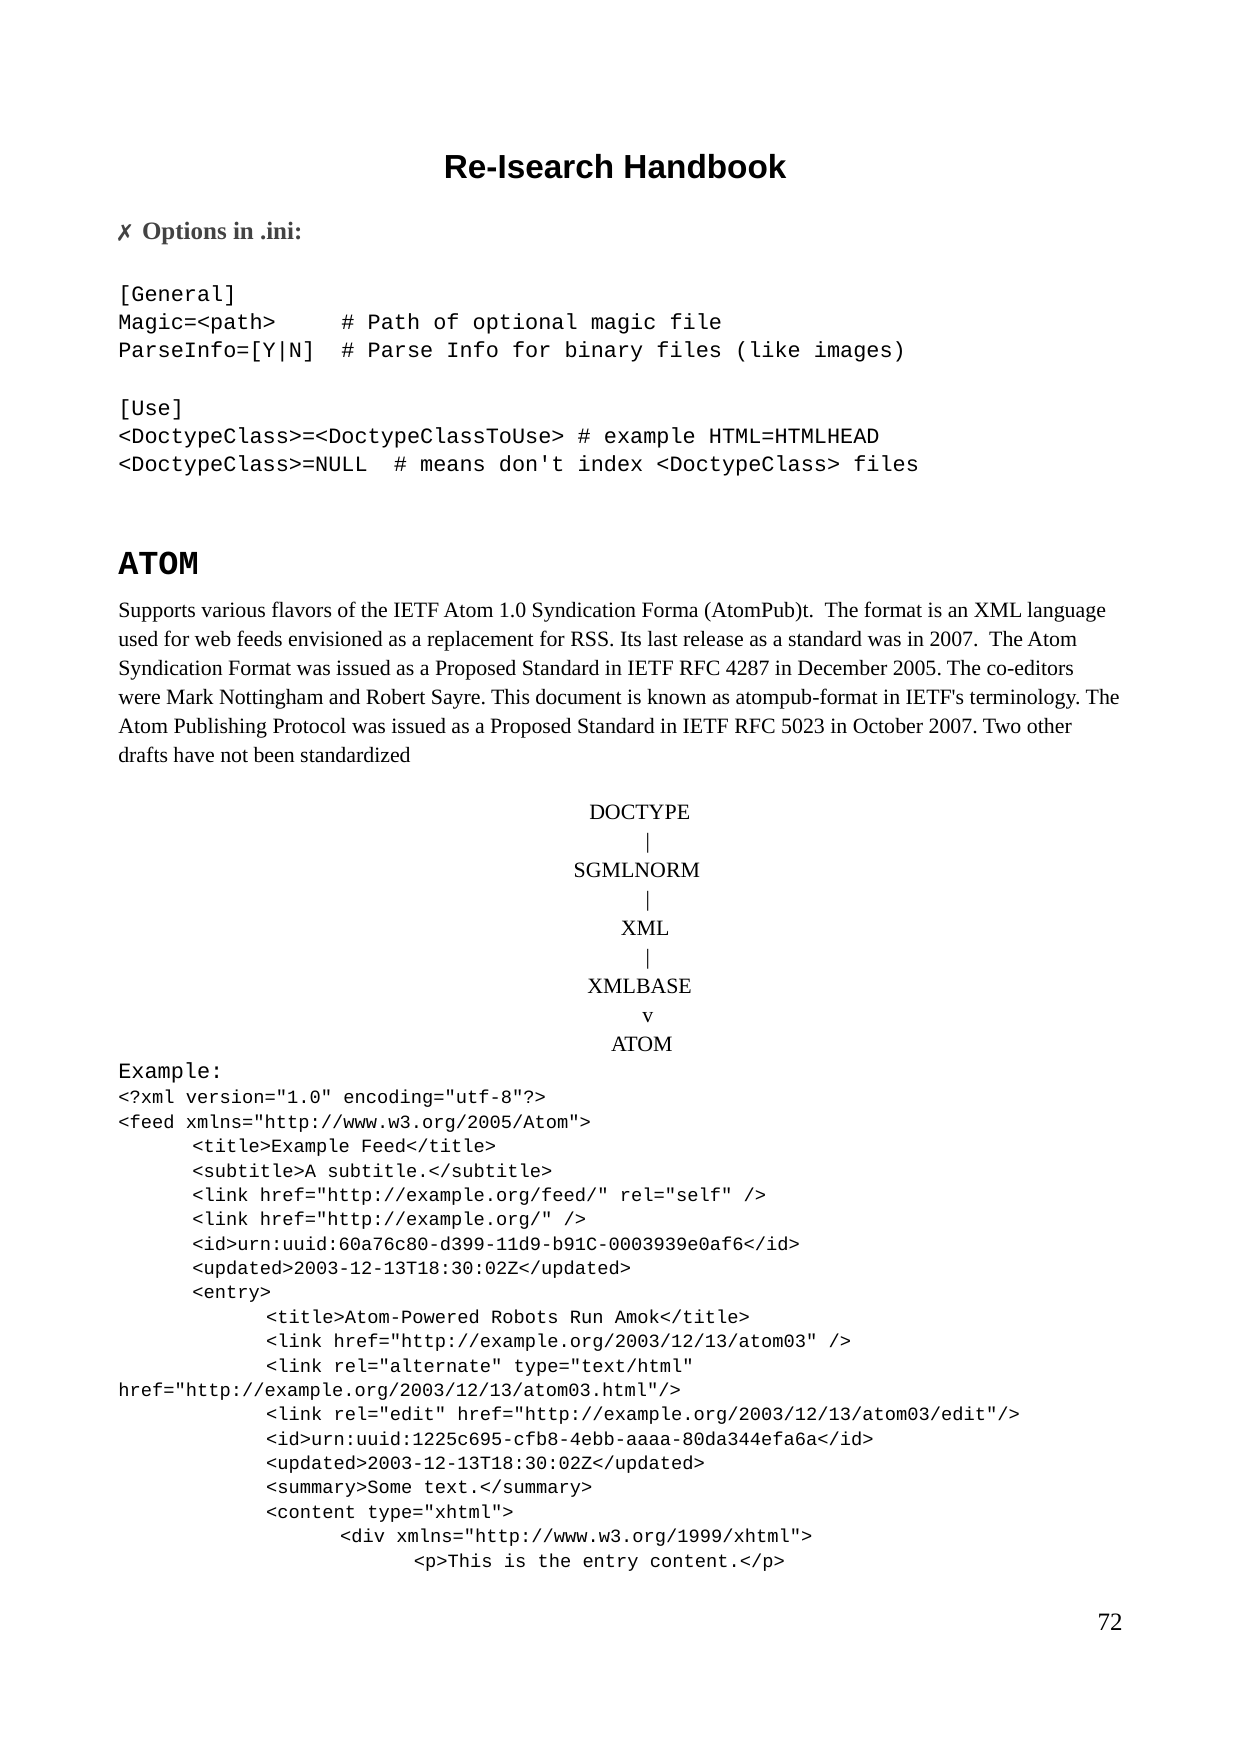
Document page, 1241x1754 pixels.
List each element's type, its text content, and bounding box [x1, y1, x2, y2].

text <feed xmlns="http://www.w3.org/2005/Atom"> [118, 1113, 1122, 1134]
text <entry> [118, 1283, 1122, 1304]
text <updated>2003-12-13T18:30:02Z</updated> [118, 1259, 1122, 1280]
subtitle ATOM [118, 546, 1122, 584]
text Magic=<path> # Path of optional magic file [118, 311, 1122, 336]
text [Use] [118, 397, 1122, 421]
text <link href="http://example.org/" /> [118, 1210, 1122, 1231]
text <link rel="alternate" type="text/html" href="http://example.org/2003/12/13/atom03.html"/> [118, 1356, 1122, 1402]
text | [118, 886, 1122, 911]
text <summary>Some text.</summary> [118, 1478, 1122, 1499]
text DOCTYPE [118, 799, 1122, 824]
text ATOM [118, 1031, 1122, 1056]
text <updated>2003-12-13T18:30:02Z</updated> [118, 1454, 1122, 1475]
text Example: [118, 1060, 1122, 1084]
text XMLBASE [118, 973, 1122, 998]
text <link href="http://example.org/2003/12/13/atom03" /> [118, 1332, 1122, 1353]
text Supports various flavors of the IETF Atom 1.0 Syndication Forma (AtomPub)t. The format is an XML language used for web feeds envisioned as a replacement for RSS. Its last release as a standard was in 2007. The Atom Syndication Format was issued as a Proposed Standard in IETF RFC 4287 in December 2005. The co-editors were Mark Nottingham and Robert Sayre. This document is known as atompub-format in IETF's terminology. The Atom Publishing Protocol was issued as a Proposed Standard in IETF RFC 5023 in October 2007. Two other drafts have not been standardized [118, 597, 1122, 767]
text <subtitle>A subtitle.</subtitle> [118, 1161, 1122, 1183]
subtitle Options in .ini: [118, 216, 1122, 246]
text <?xml version="1.0" encoding="utf-8"?> [118, 1088, 1122, 1109]
text | [118, 944, 1122, 969]
text <link rel="edit" href="http://example.org/2003/12/13/atom03/edit"/> [118, 1405, 1122, 1426]
text <link href="http://example.org/feed/" rel="self" /> [118, 1186, 1122, 1207]
text <div xmlns="http://www.w3.org/1999/xhtml"> [118, 1527, 1122, 1548]
text v [118, 1002, 1122, 1027]
text <id>urn:uuid:60a76c80-d399-11d9-b91C-0003939e0af6</id> [118, 1234, 1122, 1256]
text <DoctypeClass>=<DoctypeClassToUse> # example HTML=HTMLHEAD [118, 425, 1122, 450]
text | [118, 828, 1122, 853]
text <title>Atom-Powered Robots Run Amok</title> [118, 1308, 1122, 1329]
text [General] [118, 283, 1122, 308]
text <p>This is the entry content.</p> [118, 1551, 1122, 1573]
text ParseInfo=[Y|N] # Parse Info for binary files (like images) [118, 340, 1122, 364]
text XML [118, 915, 1122, 940]
text <title>Example Feed</title> [118, 1137, 1122, 1158]
text <DoctypeClass>=NULL # means don't index <DoctypeClass> files [118, 453, 1122, 478]
text <id>urn:uuid:1225c695-cfb8-4ebb-aaaa-80da344efa6a</id> [118, 1429, 1122, 1451]
text SGMLNORM [118, 857, 1122, 882]
text <content type="xhtml"> [118, 1503, 1122, 1524]
